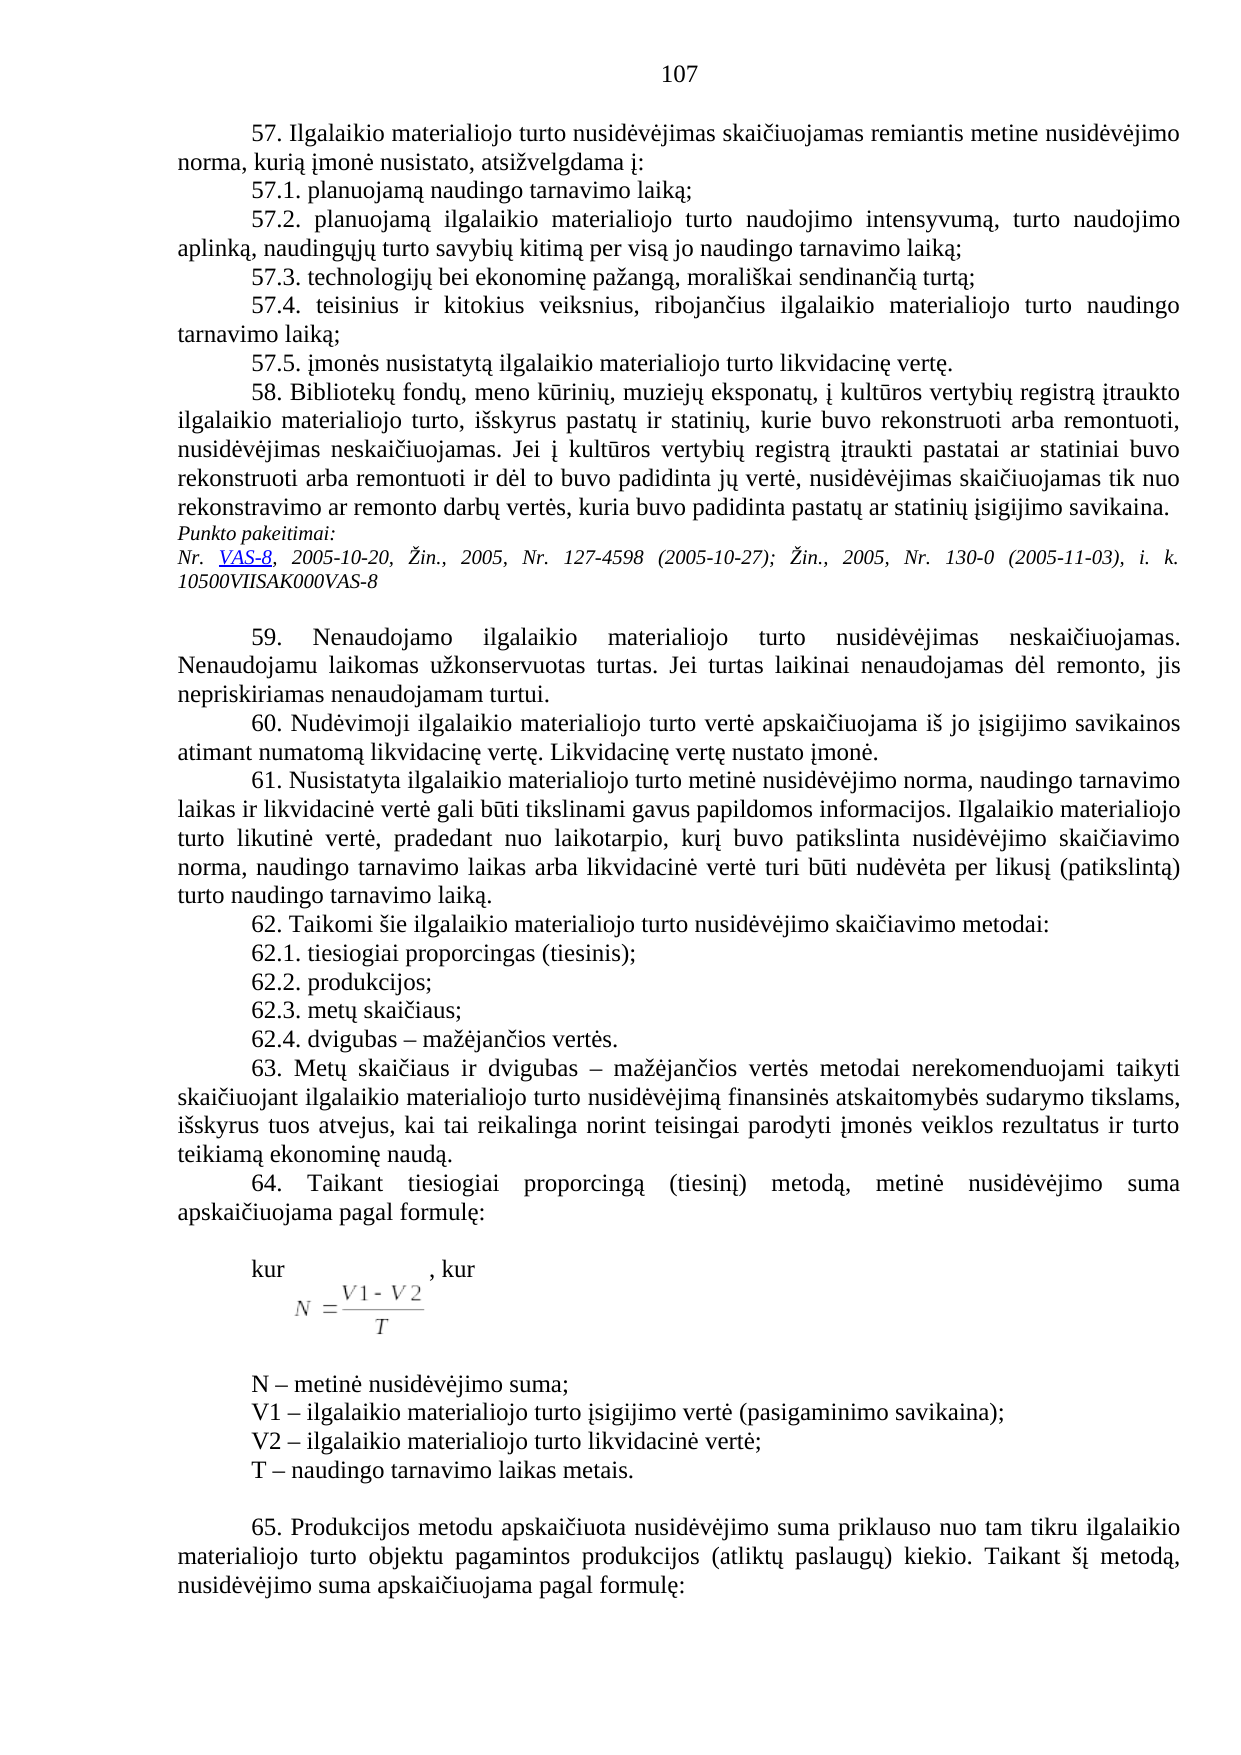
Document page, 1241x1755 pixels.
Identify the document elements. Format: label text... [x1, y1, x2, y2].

text 62.2. produkcijos; [177, 967, 1181, 995]
text Nr. VAS-8, 2005-10-20, Žin., 2005, Nr. 127-4598 (2005-10-27); Žin., 2005, Nr. 130-0 (2005-11-03), i. k. 10500VIISAK000VAS-8 [177, 545, 1181, 593]
text kur , kur [177, 1254, 1181, 1340]
text Punkto pakeitimai: [177, 521, 1181, 545]
text 57.2. planuojamą ilgalaikio materialiojo turto naudojimo intensyvumą, turto naudojimo aplinką, naudingųjų turto savybių kitimą per visą jo naudingo tarnavimo laiką; [177, 204, 1181, 262]
text 62.1. tiesiogiai proporcingas (tiesinis); [177, 938, 1181, 967]
text 64. Taikant tiesiogiai proporcingą (tiesinį) metodą, metinė nusidėvėjimo suma apskaičiuojama pagal formulę: [177, 1168, 1181, 1225]
text 60. Nudėvimoji ilgalaikio materialiojo turto vertė apskaičiuojama iš jo įsigijimo savikainos atimant numatomą likvidacinę vertę. Likvidacinę vertę nustato įmonė. [177, 708, 1181, 765]
text V2 – ilgalaikio materialiojo turto likvidacinė vertė; [177, 1426, 1181, 1455]
text 63. Metų skaičiaus ir dvigubas – mažėjančios vertės metodai nerekomenduojami taikyti skaičiuojant ilgalaikio materialiojo turto nusidėvėjimą finansinės atskaitomybės sudarymo tikslams, išskyrus tuos atvejus, kai tai reikalinga norint teisingai parodyti įmonės veiklos rezultatus ir turto teikiamą ekonominę naudą. [177, 1053, 1181, 1168]
text 62.4. dvigubas – mažėjančios vertės. [177, 1024, 1181, 1053]
text 61. Nusistatyta ilgalaikio materialiojo turto metinė nusidėvėjimo norma, naudingo tarnavimo laikas ir likvidacinė vertė gali būti tikslinami gavus papildomos informacijos. Ilgalaikio materialiojo turto likutinė vertė, pradedant nuo laikotarpio, kurį buvo patikslinta nusidėvėjimo skaičiavimo norma, naudingo tarnavimo laikas arba likvidacinė vertė turi būti nudėvėta per likusį (patikslintą) turto naudingo tarnavimo laiką. [177, 765, 1181, 909]
text 57.4. teisinius ir kitokius veiksnius, ribojančius ilgalaikio materialiojo turto naudingo tarnavimo laiką; [177, 291, 1181, 348]
text 62.3. metų skaičiaus; [177, 995, 1181, 1024]
text V1 – ilgalaikio materialiojo turto įsigijimo vertė (pasigaminimo savikaina); [177, 1397, 1181, 1426]
text T – naudingo tarnavimo laikas metais. [177, 1455, 1181, 1484]
text 57.5. įmonės nusistatytą ilgalaikio materialiojo turto likvidacinę vertę. [177, 348, 1181, 377]
text 62. Taikomi šie ilgalaikio materialiojo turto nusidėvėjimo skaičiavimo metodai: [177, 909, 1181, 938]
text 57.1. planuojamą naudingo tarnavimo laiką; [177, 176, 1181, 204]
text 58. Bibliotekų fondų, meno kūrinių, muziejų eksponatų, į kultūros vertybių registrą įtraukto ilgalaikio materialiojo turto, išskyrus pastatų ir statinių, kurie buvo rekonstruoti arba remontuoti, nusidėvėjimas neskaičiuojamas. Jei į kultūros vertybių registrą įtraukti pastatai ar statiniai buvo rekonstruoti arba remontuoti ir dėl to buvo padidinta jų vertė, nusidėvėjimas skaičiuojamas tik nuo rekonstravimo ar remonto darbų vertės, kuria buvo padidinta pastatų ar statinių įsigijimo savikaina. [177, 377, 1181, 521]
text 57. Ilgalaikio materialiojo turto nusidėvėjimas skaičiuojamas remiantis metine nusidėvėjimo norma, kurią įmonė nusistato, atsižvelgdama į: [177, 118, 1181, 176]
text 57.3. technologijų bei ekonominę pažangą, morališkai sendinančią turtą; [177, 262, 1181, 291]
text 59. Nenaudojamo ilgalaikio materialiojo turto nusidėvėjimas neskaičiuojamas. Nenaudojamu laikomas užkonservuotas turtas. Jei turtas laikinai nenaudojamas dėl remonto, jis nepriskiriamas nenaudojamam turtui. [177, 622, 1181, 708]
text N – metinė nusidėvėjimo suma; [177, 1369, 1181, 1397]
text 65. Produkcijos metodu apskaičiuota nusidėvėjimo suma priklauso nuo tam tikru ilgalaikio materialiojo turto objektu pagamintos produkcijos (atliktų paslaugų) kiekio. Taikant šį metodą, nusidėvėjimo suma apskaičiuojama pagal formulę: [177, 1512, 1181, 1599]
